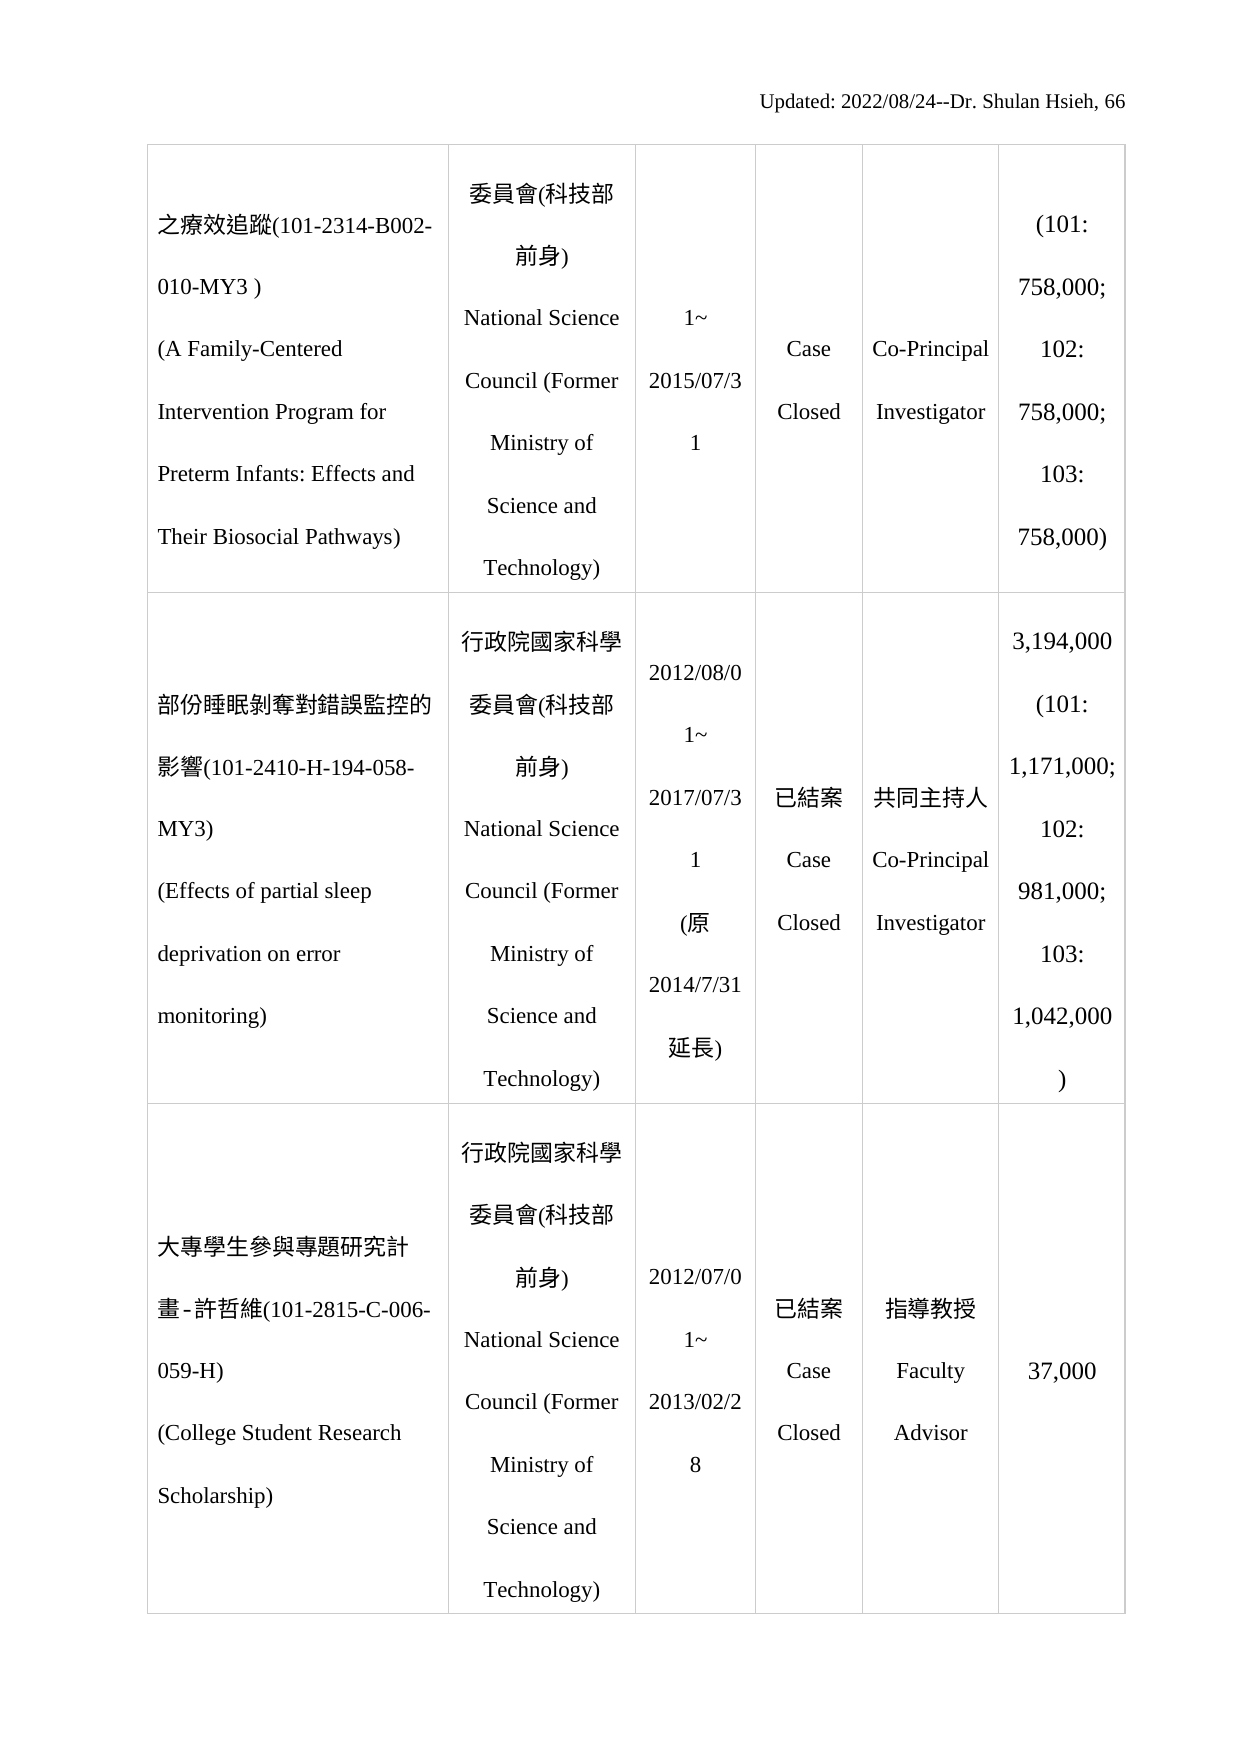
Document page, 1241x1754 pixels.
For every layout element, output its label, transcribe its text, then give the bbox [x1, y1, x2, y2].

table_cell 共同主持人Co-Principal Investigator [863, 593, 998, 1103]
table_cell 3,194,000 (101: 1,171,000; 102: 981,000; 103: 1,042,000) [999, 593, 1124, 1103]
table_cell 大專學生參與專題研究計畫-許哲維(101-2815-C-006-059-H) (College Student Research Scholarship) [148, 1104, 448, 1613]
table_cell 委員會(科技部前身) National Science Council (Former Ministry of Science and Technology) [449, 145, 635, 592]
table_cell 之療效追蹤(101-2314-B002-010-MY3 ) (A Family-Centered Intervention Program for Preterm Infants: Effects and Their Biosocial Pathways) [148, 145, 448, 592]
table_cell 2012/07/01~ 2013/02/28 [636, 1104, 755, 1613]
table_cell Case Closed [756, 145, 862, 592]
table_cell 部份睡眠剝奪對錯誤監控的影響(101-2410-H-194-058-MY3) (Effects of partial sleep deprivation on error monitoring) [148, 593, 448, 1103]
table_cell 1~ 2015/07/31 [636, 145, 755, 592]
table_cell 37,000 [999, 1104, 1124, 1613]
table_cell 2012/08/01~ 2017/07/31 (原2014/7/31延長) [636, 593, 755, 1103]
table_cell 行政院國家科學委員會(科技部前身) National Science Council (Former Ministry of Science and Technology) [449, 1104, 635, 1613]
table_cell 已結案Case Closed [756, 1104, 862, 1613]
table_cell (101: 758,000; 102: 758,000; 103: 758,000) [999, 145, 1124, 592]
table_cell 指導教授Faculty Advisor [863, 1104, 998, 1613]
table_cell Co-Principal Investigator [863, 145, 998, 592]
table_cell 已結案Case Closed [756, 593, 862, 1103]
table_cell 行政院國家科學委員會(科技部前身) National Science Council (Former Ministry of Science and Technology) [449, 593, 635, 1103]
